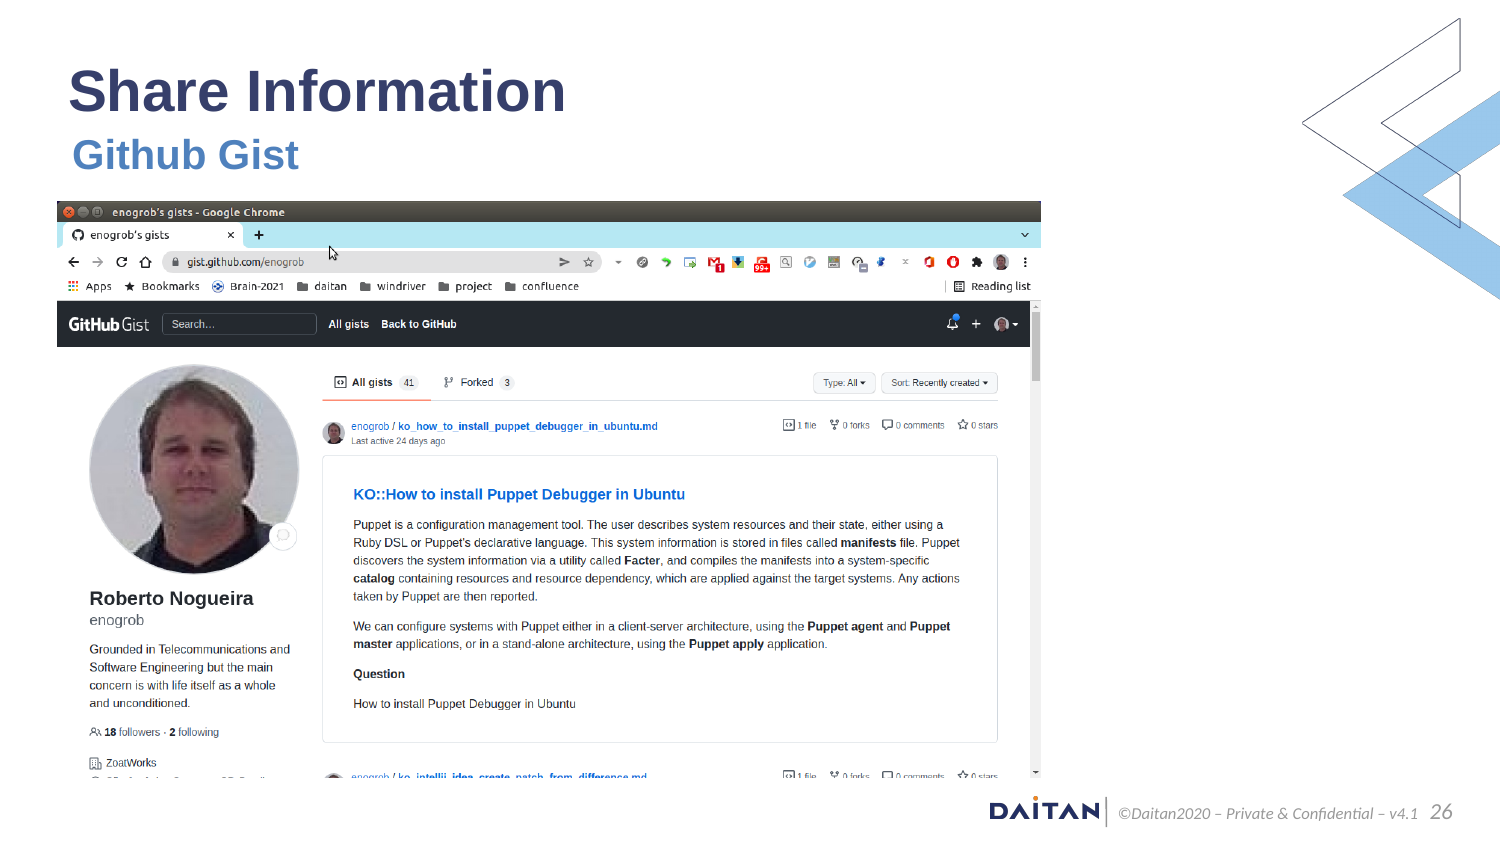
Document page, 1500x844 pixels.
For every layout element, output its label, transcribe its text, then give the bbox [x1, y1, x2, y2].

picture [990, 796, 1099, 819]
subtitle Github Gist [57, 126, 1289, 172]
title Share Information [57, 50, 1289, 126]
picture [1303, 19, 1500, 300]
picture [57, 201, 1041, 778]
